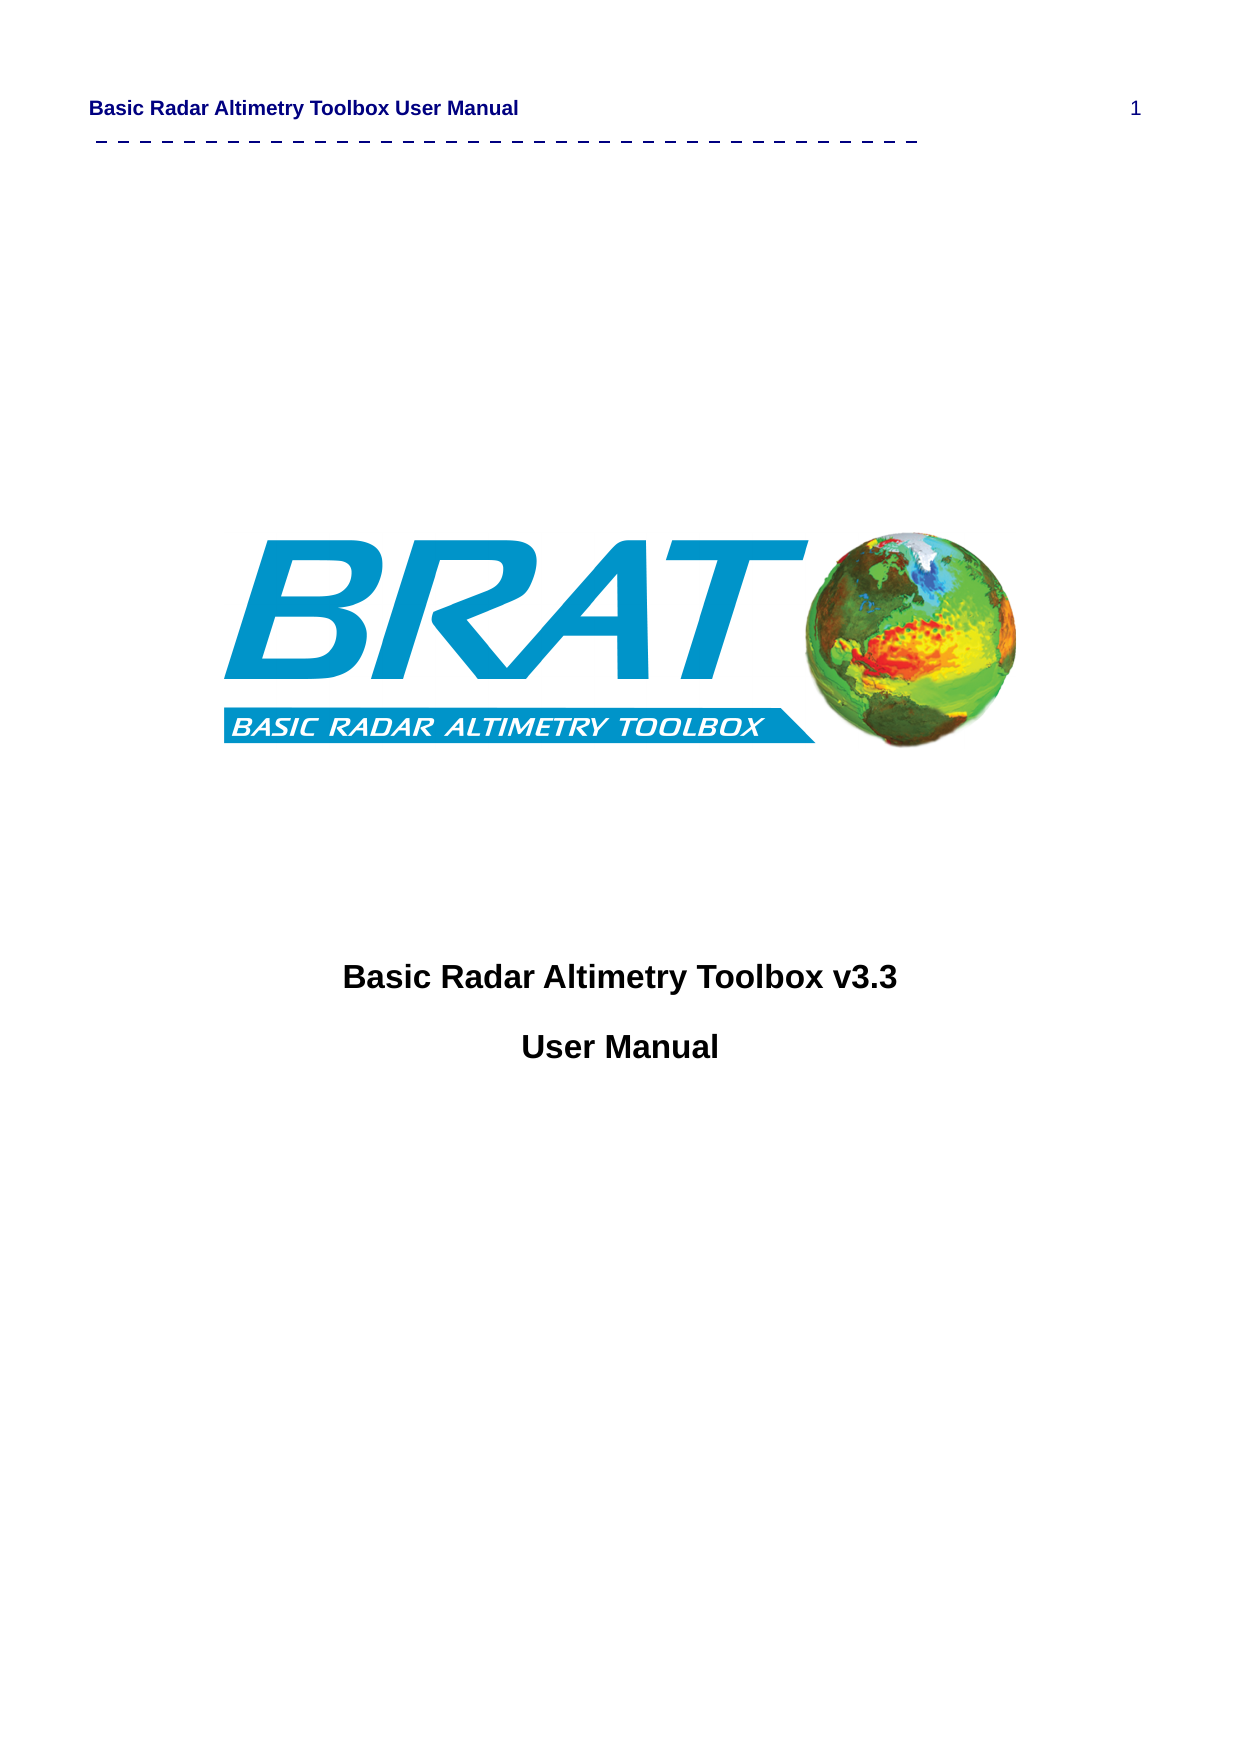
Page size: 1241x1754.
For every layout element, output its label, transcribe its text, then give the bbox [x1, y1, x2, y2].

title User Manual [88, 1027, 1152, 1066]
title Basic Radar Altimetry Toolbox v3.3 [88, 958, 1152, 996]
